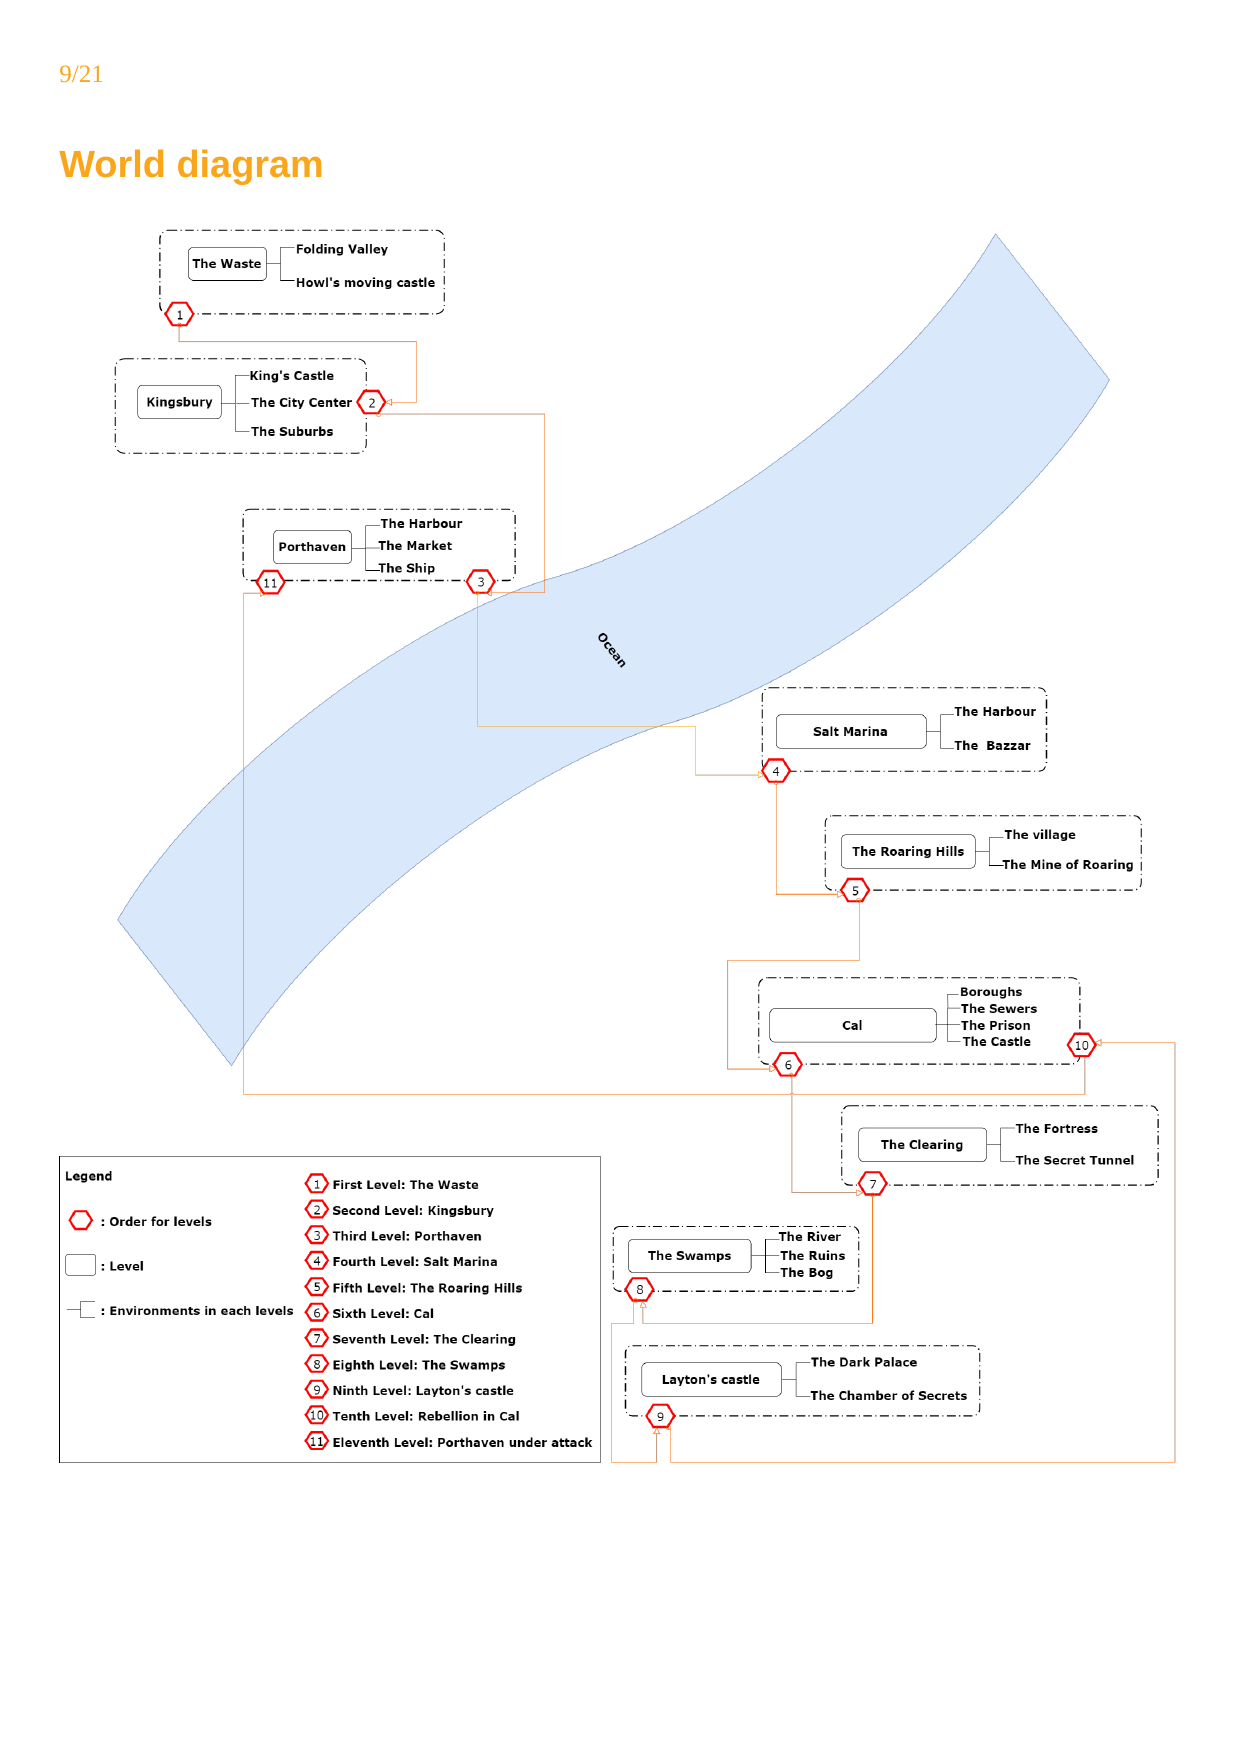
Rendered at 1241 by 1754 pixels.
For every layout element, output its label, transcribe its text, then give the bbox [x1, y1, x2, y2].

picture [59, 198, 1182, 1470]
subtitle World diagram [59, 142, 1181, 186]
